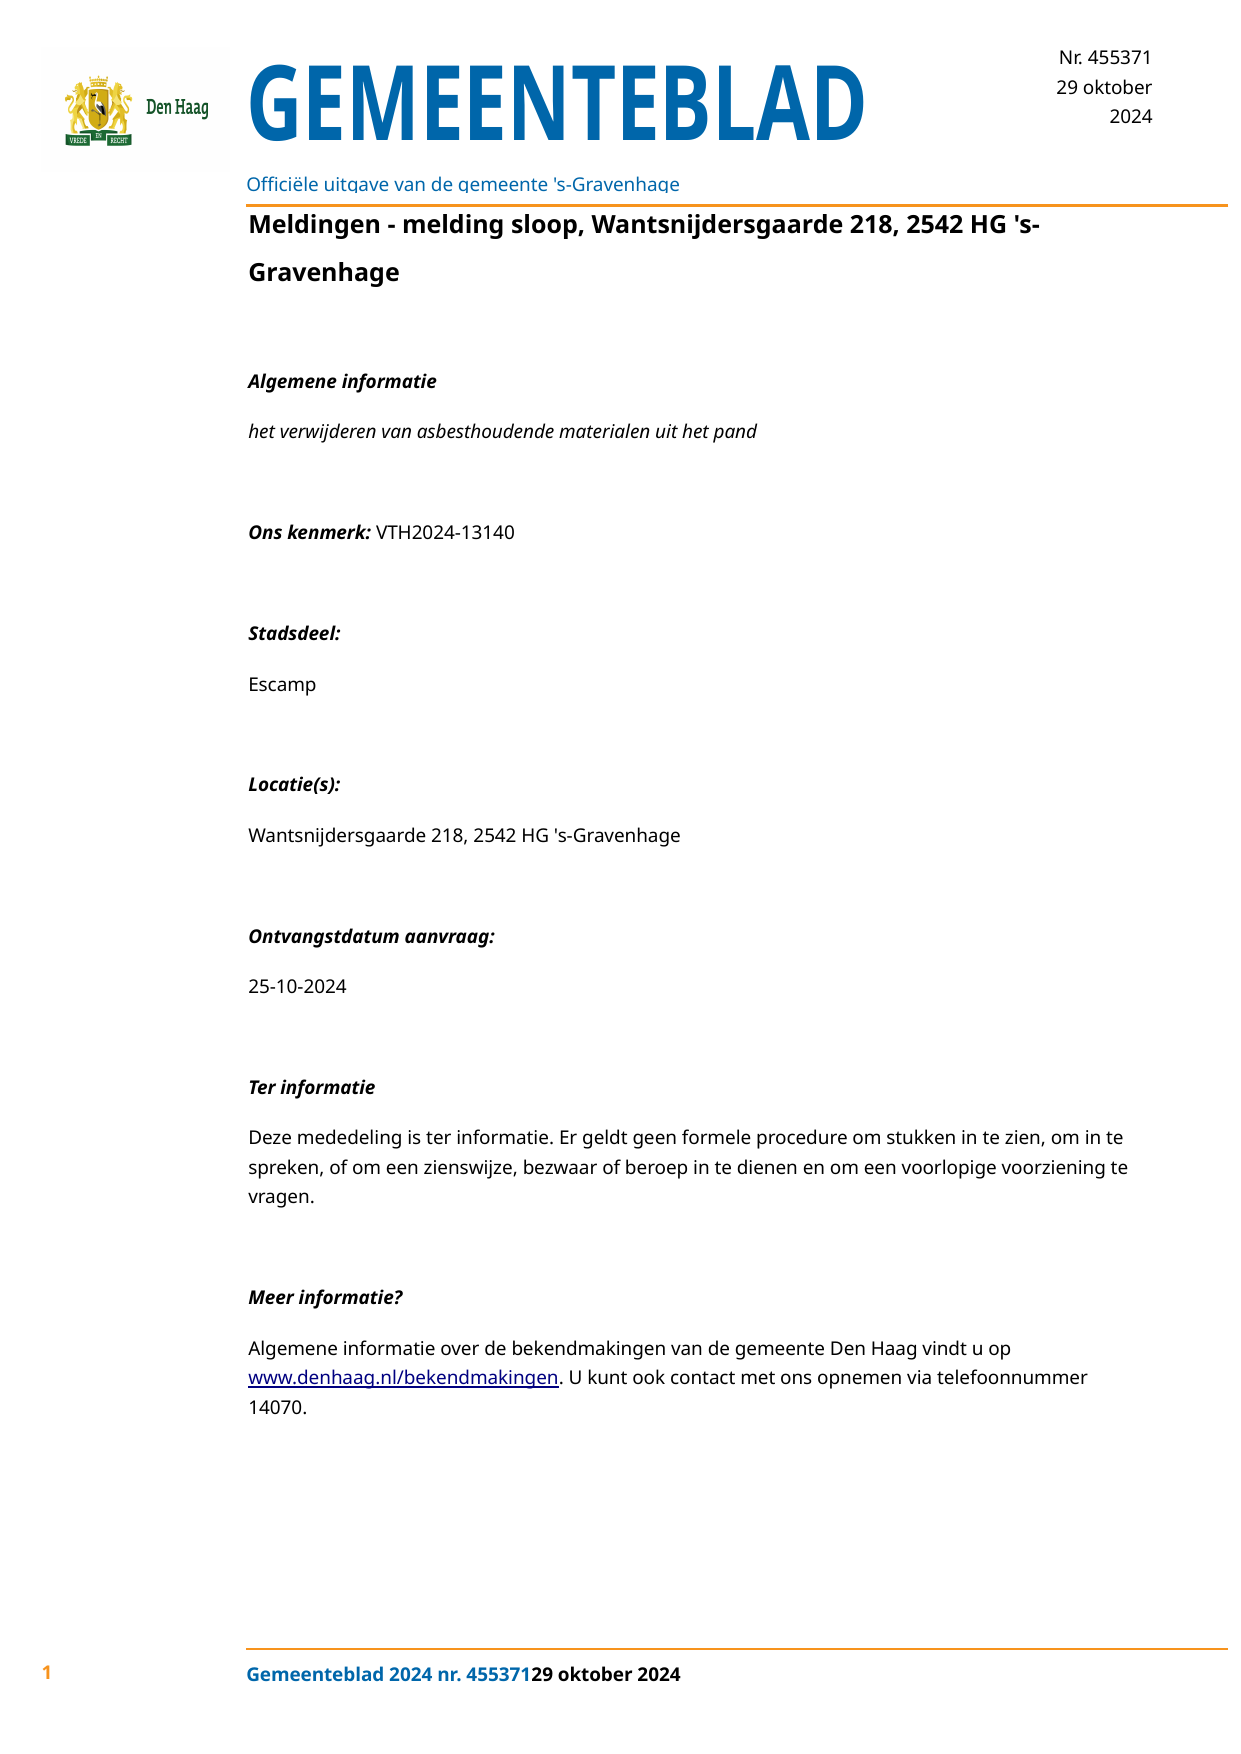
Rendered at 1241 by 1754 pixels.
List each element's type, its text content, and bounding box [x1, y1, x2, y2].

text Ter informatie [248, 1074, 1152, 1100]
text Locatie(s): [248, 772, 1152, 797]
text Ons kenmerk: VTH2024-13140 [248, 519, 1152, 545]
text het verwijderen van asbesthoudende materialen uit het pand [248, 419, 1152, 444]
text Algemene informatie over de bekendmakingen van de gemeente Den Haag vindt u op www.denhaag.nl/bekendmakingen. U kunt ook contact met ons opnemen via telefoonnummer 14070. [248, 1335, 1152, 1420]
text Algemene informatie [248, 368, 1152, 394]
text Deze mededeling is ter informatie. Er geldt geen formele procedure om stukken in te zien, om in te spreken, of om een zienswijze, bezwaar of beroep in te dienen en om een voorlopige voorziening te vragen. [248, 1124, 1152, 1209]
text Ontvangstdatum aanvraag: [248, 923, 1152, 949]
text Meldingen - melding sloop, Wantsnijdersgaarde 218, 2542 HG 's-Gravenhage [248, 207, 1152, 288]
text Meer informatie? [248, 1284, 1152, 1310]
text Wantsnijdersgaarde 218, 2542 HG 's-Gravenhage [248, 822, 1152, 848]
text 25-10-2024 [248, 973, 1152, 999]
text Escamp [248, 671, 1152, 697]
text Stadsdeel: [248, 620, 1152, 646]
picture [41, 47, 231, 172]
